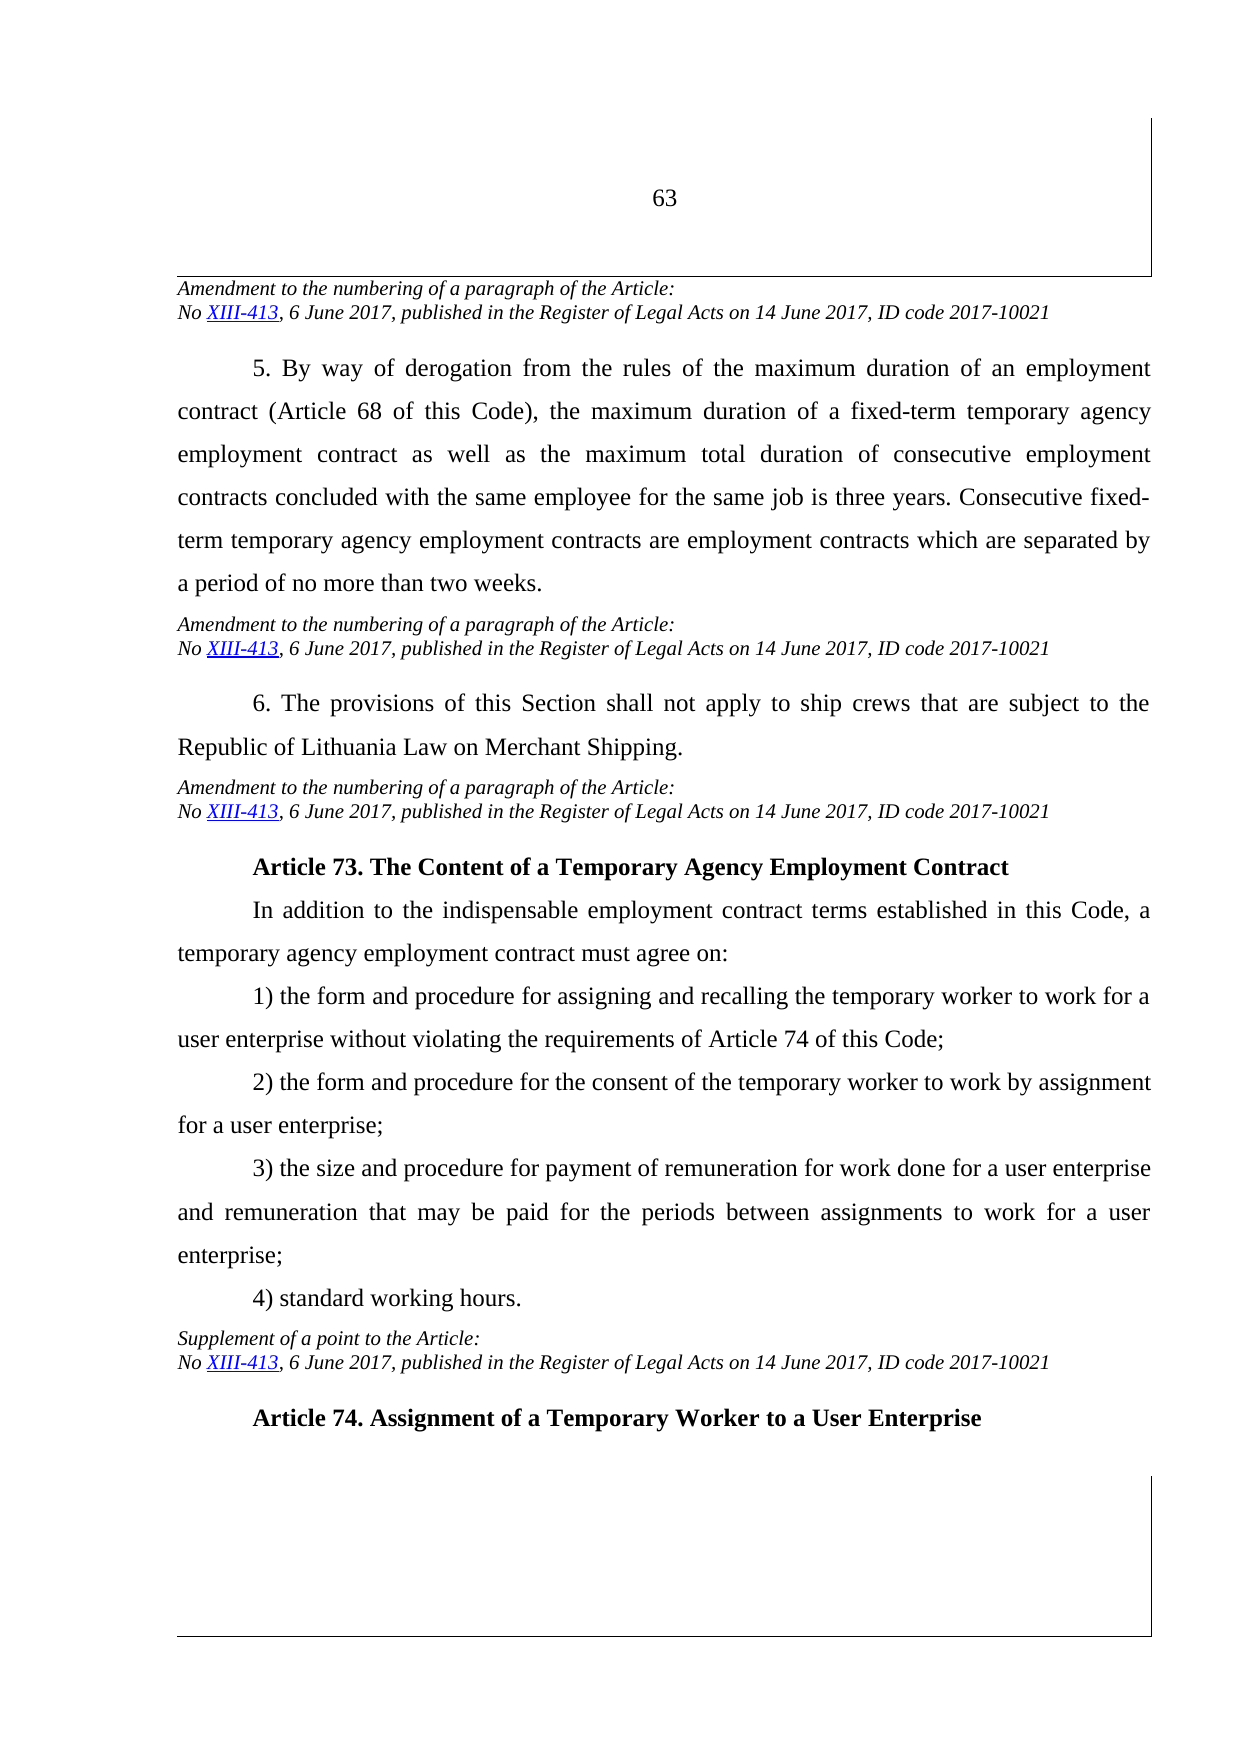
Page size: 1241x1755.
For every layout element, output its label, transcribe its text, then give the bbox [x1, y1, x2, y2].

text Amendment to the numbering of a paragraph of the Article: [177, 276, 1152, 300]
text Article 73. The Content of a Temporary Agency Employment Contract [177, 852, 1152, 880]
text 2) the form and procedure for the consent of the temporary worker to work by assignment for a user enterprise; [177, 1067, 1152, 1139]
text No XIII-413, 6 June 2017, published in the Register of Legal Acts on 14 June 2017, ID code 2017-10021 [177, 300, 1152, 324]
text Amendment to the numbering of a paragraph of the Article: [177, 612, 1152, 636]
text Supplement of a point to the Article: [177, 1326, 1152, 1350]
text Amendment to the numbering of a paragraph of the Article: [177, 775, 1152, 799]
text No XIII-413, 6 June 2017, published in the Register of Legal Acts on 14 June 2017, ID code 2017-10021 [177, 1350, 1152, 1374]
text 3) the size and procedure for payment of remuneration for work done for a user enterprise and remuneration that may be paid for the periods between assignments to work for a user enterprise; [177, 1153, 1152, 1268]
text 4) standard working hours. [177, 1283, 1152, 1312]
text No XIII-413, 6 June 2017, published in the Register of Legal Acts on 14 June 2017, ID code 2017-10021 [177, 636, 1152, 660]
text 6. The provisions of this Section shall not apply to ship crews that are subject to the Republic of Lithuania Law on Merchant Shipping. [177, 688, 1152, 760]
text In addition to the indispensable employment contract terms established in this Code, a temporary agency employment contract must agree on: [177, 895, 1152, 967]
text No XIII-413, 6 June 2017, published in the Register of Legal Acts on 14 June 2017, ID code 2017-10021 [177, 799, 1152, 823]
text 1) the form and procedure for assigning and recalling the temporary worker to work for a user enterprise without violating the requirements of Article 74 of this Code; [177, 981, 1152, 1053]
text Article 74. Assignment of a Temporary Worker to a User Enterprise [177, 1403, 1152, 1432]
text 5. By way of derogation from the rules of the maximum duration of an employment contract (Article 68 of this Code), the maximum duration of a fixed-term temporary agency employment contract as well as the maximum total duration of consecutive employment contracts concluded with the same employee for the same job is three years. Consecutive fixed-term temporary agency employment contracts are employment contracts which are separated by a period of no more than two weeks. [177, 353, 1152, 597]
